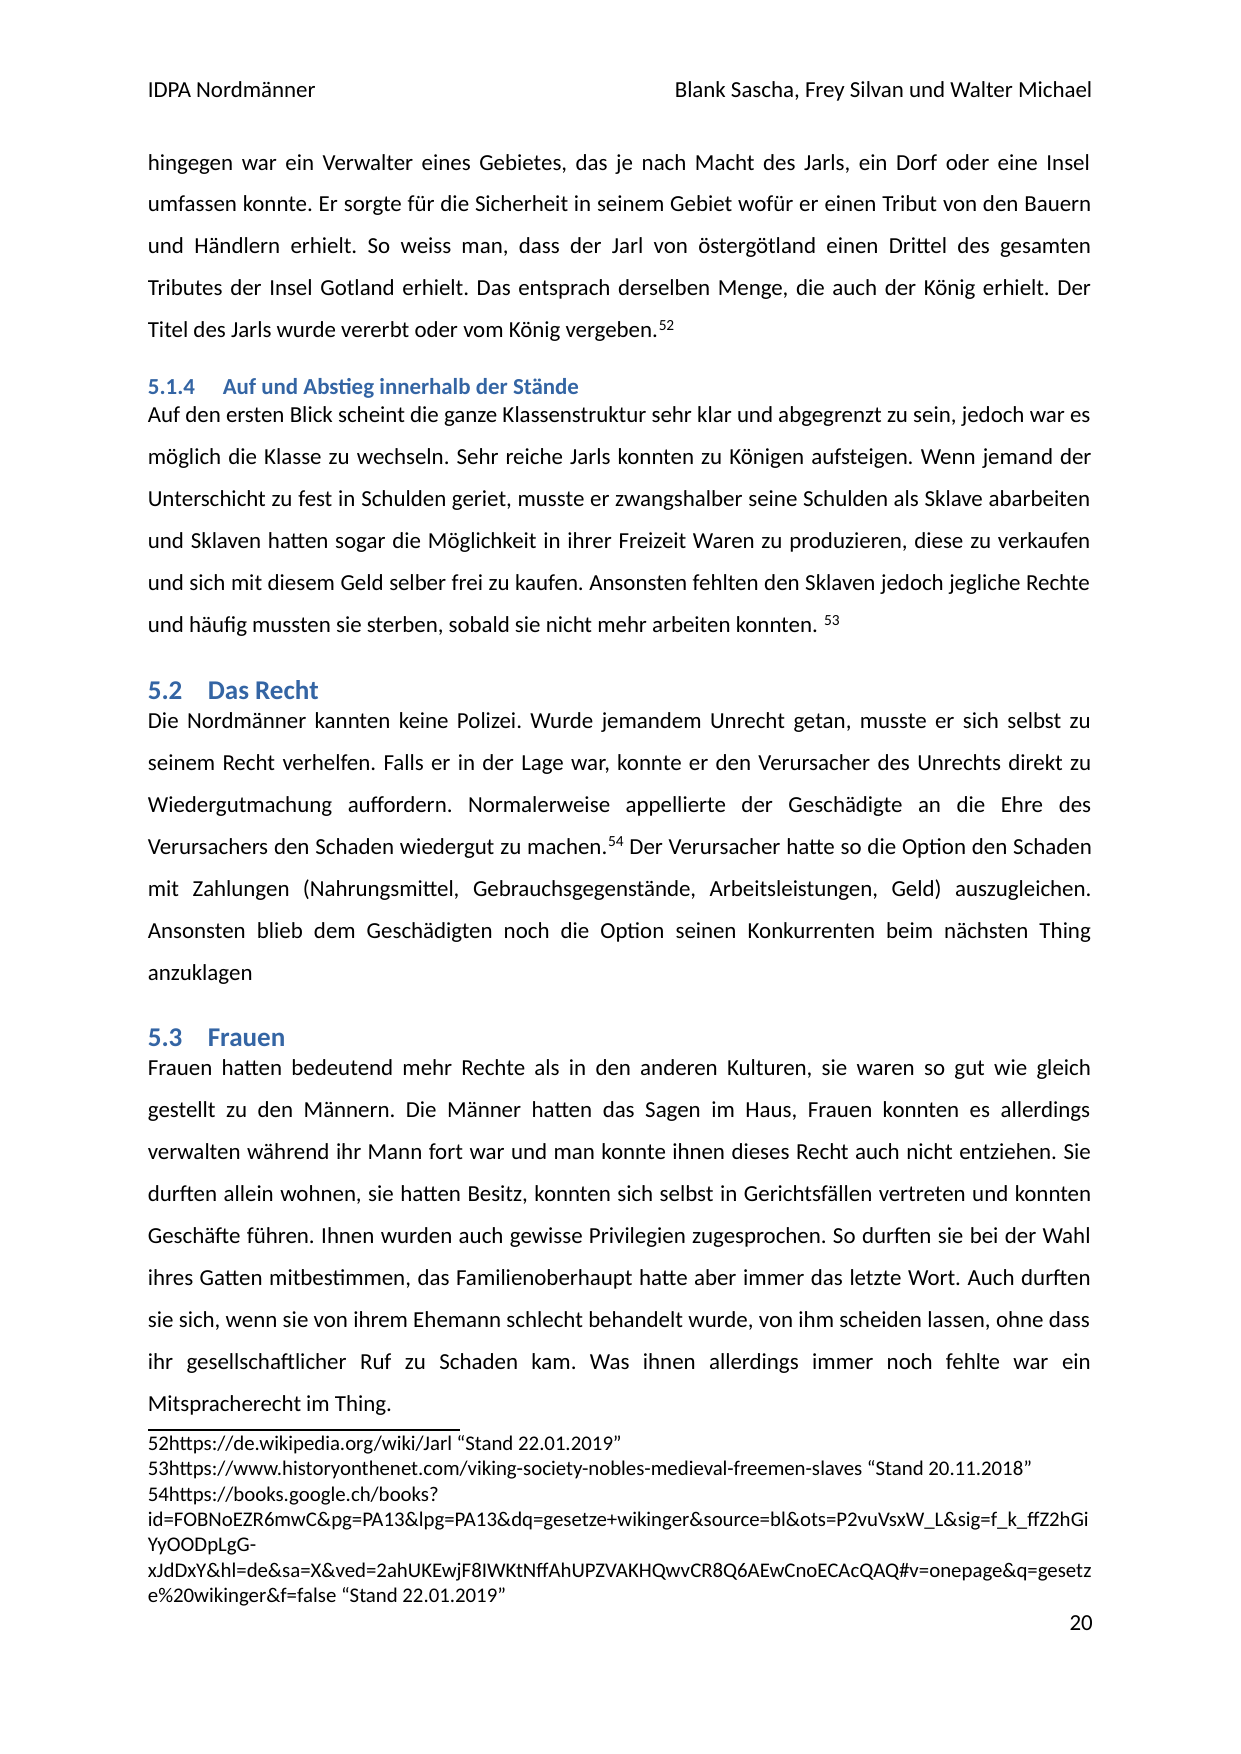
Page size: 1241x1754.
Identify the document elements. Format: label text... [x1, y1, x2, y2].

text https://de.wikipedia.org/wiki/Jarl “Stand 22.01.2019” [148, 1430, 1093, 1455]
text https://www.historyonthenet.com/viking-society-nobles-medieval-freemen-slaves “Stand 20.11.2018” [148, 1455, 1093, 1481]
text https://books.google.ch/books?id=FOBNoEZR6mwC&pg=PA13&lpg=PA13&dq=gesetze+wikinger&source=bl&ots=P2vuVsxW_L&sig=f_k_ffZ2hGiYyOODpLgG-xJdDxY&hl=de&sa=X&ved=2ahUKEwjF8IWKtNffAhUPZVAKHQwvCR8Q6AEwCnoECAcQAQ#v=onepage&q=gesetze%20wikinger&f=false “Stand 22.01.2019” [148, 1481, 1093, 1608]
text hingegen war ein Verwalter eines Gebietes, das je nach Macht des Jarls, ein Dorf oder eine Insel umfassen konnte. Er sorgte für die Sicherheit in seinem Gebiet wofür er einen Tribut von den Bauern und Händlern erhielt. So weiss man, dass der Jarl von östergötland einen Drittel des gesamten Tributes der Insel Gotland erhielt. Das entsprach derselben Menge, die auch der König erhielt. Der Titel des Jarls wurde vererbt oder vom König vergeben. [148, 148, 1093, 343]
subtitle Das Recht [148, 673, 1093, 706]
text Die Nordmänner kannten keine Polizei. Wurde jemandem Unrecht getan, musste er sich selbst zu seinem Recht verhelfen. Falls er in der Lage war, konnte er den Verursacher des Unrechts direkt zu Wiedergutmachung auffordern. Normalerweise appellierte der Geschädigte an die Ehre des Verursachers den Schaden wiedergut zu machen. Der Verursacher hatte so die Option den Schaden mit Zahlungen (Nahrungsmittel, Gebrauchsgegenstände, Arbeitsleistungen, Geld) auszugleichen. Ansonsten blieb dem Geschädigten noch die Option seinen Konkurrenten beim nächsten Thing anzuklagen [148, 706, 1093, 986]
text Frauen hatten bedeutend mehr Rechte als in den anderen Kulturen, sie waren so gut wie gleich gestellt zu den Männern. Die Männer hatten das Sagen im Haus, Frauen konnten es allerdings verwalten während ihr Mann fort war und man konnte ihnen dieses Recht auch nicht entziehen. Sie durften allein wohnen, sie hatten Besitz, konnten sich selbst in Gerichtsfällen vertreten und konnten Geschäfte führen. Ihnen wurden auch gewisse Privilegien zugesprochen. So durften sie bei der Wahl ihres Gatten mitbestimmen, das Familienoberhaupt hatte aber immer das letzte Wort. Auch durften sie sich, wenn sie von ihrem Ehemann schlecht behandelt wurde, von ihm scheiden lassen, ohne dass ihr gesellschaftlicher Ruf zu Schaden kam. Was ihnen allerdings immer noch fehlte war ein Mitspracherecht im Thing. [148, 1053, 1093, 1417]
text Auf den ersten Blick scheint die ganze Klassenstruktur sehr klar und abgegrenzt zu sein, jedoch war es möglich die Klasse zu wechseln. Sehr reiche Jarls konnten zu Königen aufsteigen. Wenn jemand der Unterschicht zu fest in Schulden geriet, musste er zwangshalber seine Schulden als Sklave abarbeiten und Sklaven hatten sogar die Möglichkeit in ihrer Freizeit Waren zu produzieren, diese zu verkaufen und sich mit diesem Geld selber frei zu kaufen. Ansonsten fehlten den Sklaven jedoch jegliche Rechte und häufig mussten sie sterben, sobald sie nicht mehr arbeiten konnten. [148, 400, 1093, 638]
subtitle Frauen [148, 1021, 1093, 1053]
subtitle Auf und Abstieg innerhalb der Stände [148, 372, 1093, 400]
